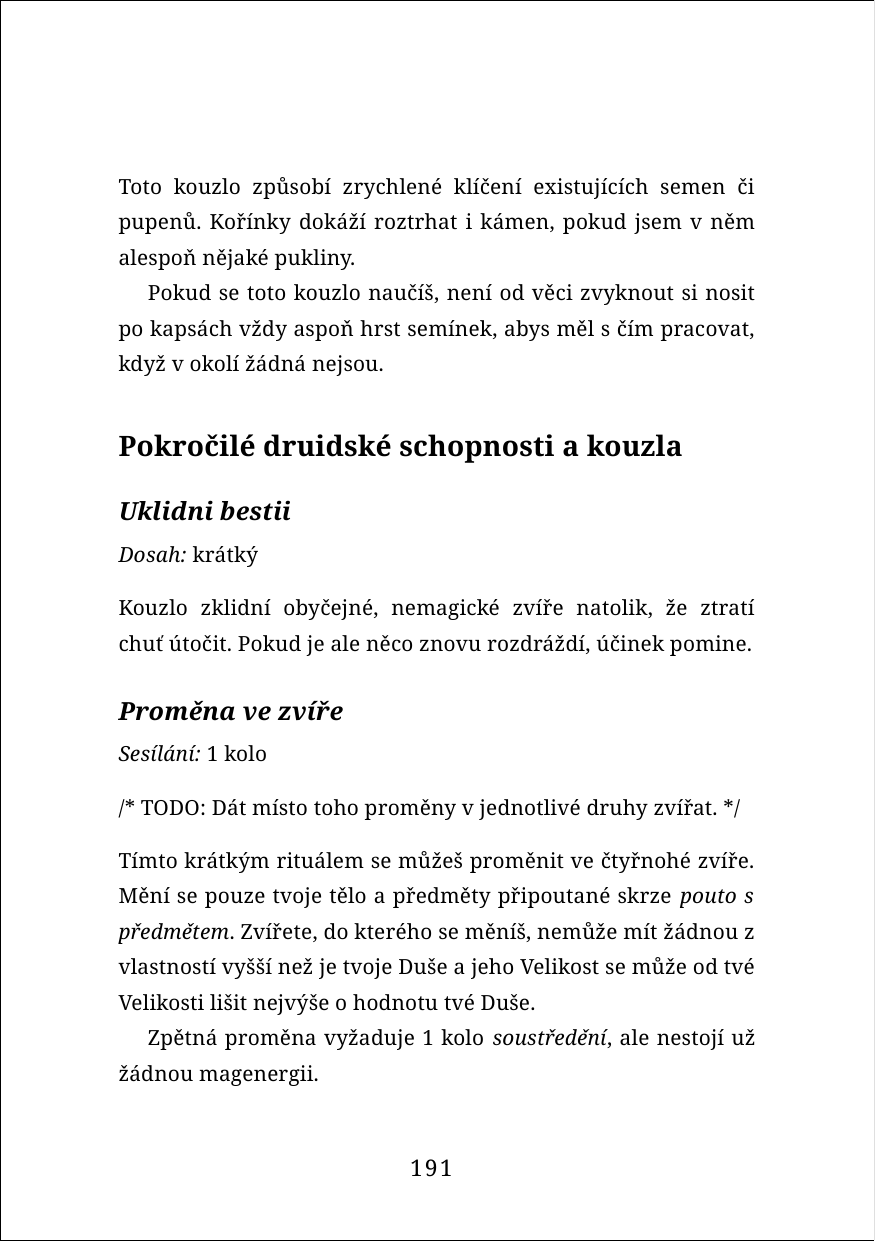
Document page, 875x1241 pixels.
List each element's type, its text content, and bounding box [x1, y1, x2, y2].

text Dosah: krátký [118, 540, 756, 568]
text Sesílání: 1 kolo [118, 739, 756, 768]
subtitle Pokročilé druidské schopnosti a kouzla [118, 426, 756, 464]
text Toto kouzlo způsobí zrychlené klíčení existujících semen či pupenů. Kořínky dokáží roztrhat i kámen, pokud jsem v něm alespoň nějaké pukliny. Pokud se toto kouzlo naučíš, není od věci zvyknout si nosit po kapsách vždy aspoň hrst semínek, abys měl s čím pracovat, když v okolí žádná nejsou. [118, 172, 756, 378]
subtitle Proměna ve zvíře [118, 694, 756, 728]
text /* TODO: Dát místo toho proměny v jednotlivé druhy zvířat. */ [118, 793, 756, 821]
text Tímto krátkým rituálem se můžeš proměnit ve čtyřnohé zvíře. Mění se pouze tvoje tělo a předměty připoutané skrze pouto s předmětem. Zvířete, do kterého se měníš, nemůže mít žádnou z vlastností vyšší než je tvoje Duše a jeho Velikost se může od tvé Velikosti lišit nejvýše o hodnotu tvé Duše. Zpětná proměna vyžaduje 1 kolo soustředění, ale nestojí už žádnou magenergii. [118, 846, 756, 1087]
subtitle Uklidni bestii [118, 494, 756, 528]
text Kouzlo zklidní obyčejné, nemagické zvíře natolik, že ztratí chuť útočit. Pokud je ale něco znovu rozdráždí, účinek pomine. [118, 593, 756, 657]
